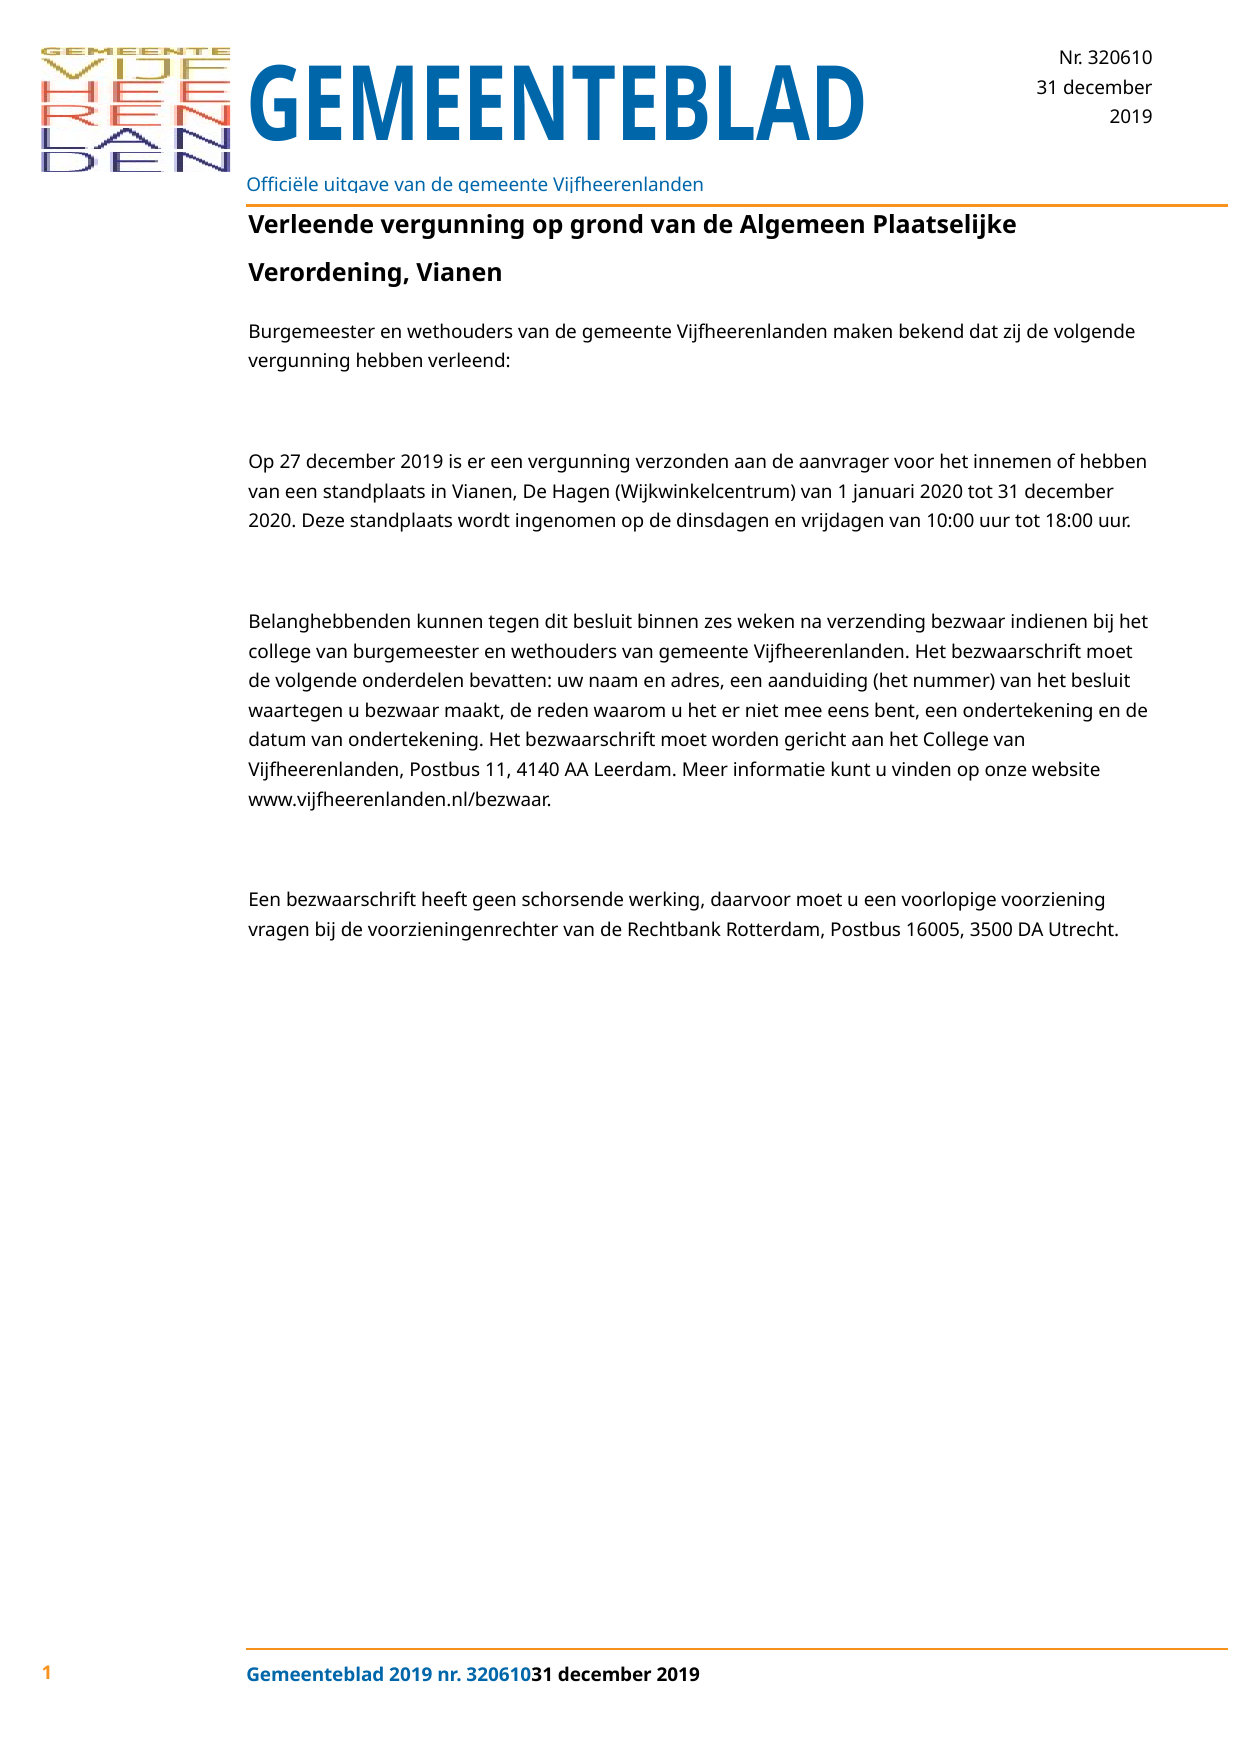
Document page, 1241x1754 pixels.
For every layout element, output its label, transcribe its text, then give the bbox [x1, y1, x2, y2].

picture [41, 47, 231, 172]
text Belanghebbenden kunnen tegen dit besluit binnen zes weken na verzending bezwaar indienen bij het college van burgemeester en wethouders van gemeente Vijfheerenlanden. Het bezwaarschrift moet de volgende onderdelen bevatten: uw naam en adres, een aanduiding (het nummer) van het besluit waartegen u bezwaar maakt, de reden waarom u het er niet mee eens bent, een ondertekening en de datum van ondertekening. Het bezwaarschrift moet worden gericht aan het College van Vijfheerenlanden, Postbus 11, 4140 AA Leerdam. Meer informatie kunt u vinden op onze website www.vijfheerenlanden.nl/bezwaar. [248, 608, 1152, 812]
text Verleende vergunning op grond van de Algemeen Plaatselijke Verordening, Vianen [248, 207, 1152, 288]
text Op 27 december 2019 is er een vergunning verzonden aan de aanvrager voor het innemen of hebben van een standplaats in Vianen, De Hagen (Wijkwinkelcentrum) van 1 januari 2020 tot 31 december 2020. Deze standplaats wordt ingenomen op de dinsdagen en vrijdagen van 10:00 uur tot 18:00 uur. [248, 448, 1152, 533]
text Een bezwaarschrift heeft geen schorsende werking, daarvoor moet u een voorlopige voorziening vragen bij de voorzieningenrechter van de Rechtbank Rotterdam, Postbus 16005, 3500 DA Utrecht. [248, 887, 1152, 942]
text Burgemeester en wethouders van de gemeente Vijfheerenlanden maken bekend dat zij de volgende vergunning hebben verleend: [248, 318, 1152, 373]
